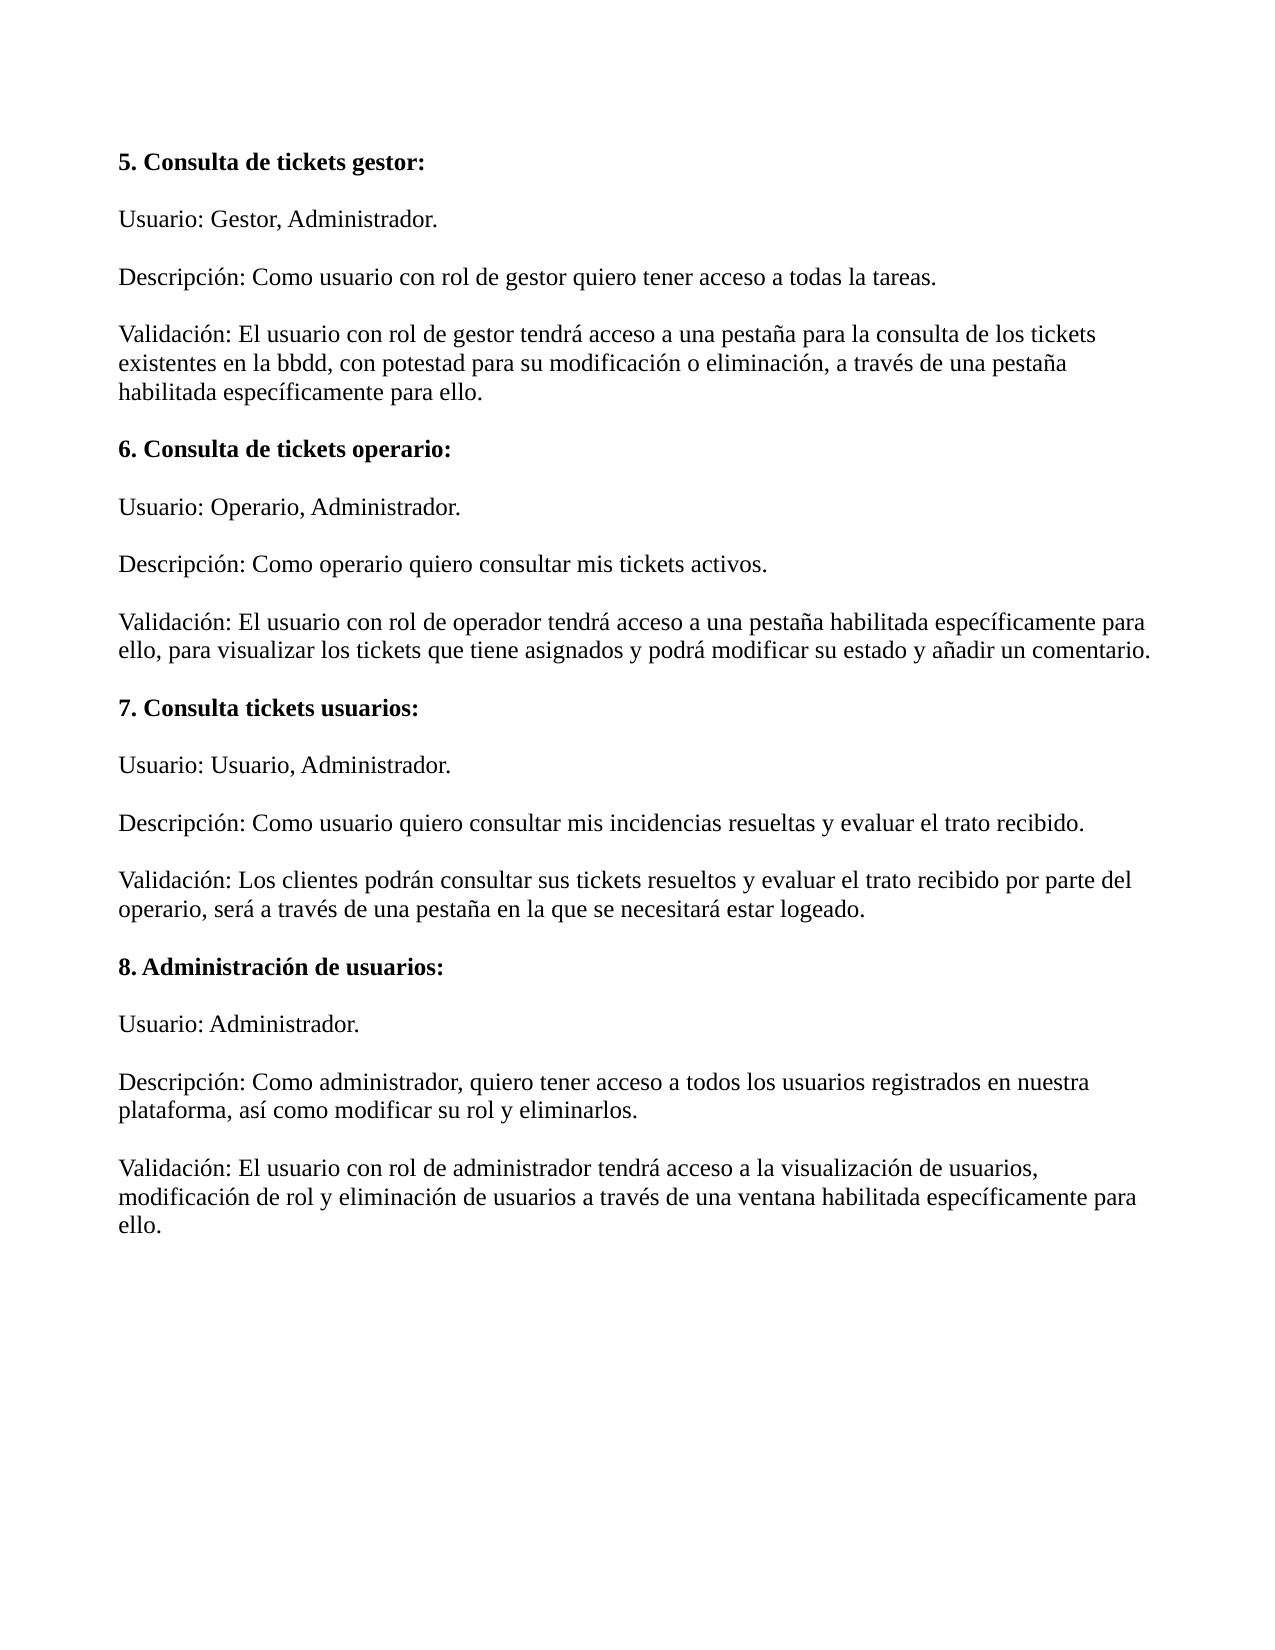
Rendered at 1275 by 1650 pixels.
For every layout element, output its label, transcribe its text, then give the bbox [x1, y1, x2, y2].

text 6. Consulta de tickets operario: [118, 434, 1157, 463]
text Validación: El usuario con rol de operador tendrá acceso a una pestaña habilitada específicamente para ello, para visualizar los tickets que tiene asignados y podrá modificar su estado y añadir un comentario. [118, 607, 1157, 664]
text Descripción: Como usuario con rol de gestor quiero tener acceso a todas la tareas. [118, 262, 1157, 291]
text 5. Consulta de tickets gestor: [118, 147, 1157, 176]
text Descripción: Como usuario quiero consultar mis incidencias resueltas y evaluar el trato recibido. [118, 808, 1157, 837]
text Descripción: Como operario quiero consultar mis tickets activos. [118, 549, 1157, 578]
text Usuario: Gestor, Administrador. [118, 204, 1157, 233]
text Usuario: Administrador. [118, 1009, 1157, 1038]
text 7. Consulta tickets usuarios: [118, 693, 1157, 722]
text Validación: El usuario con rol de gestor tendrá acceso a una pestaña para la consulta de los tickets existentes en la bbdd, con potestad para su modificación o eliminación, a través de una pestaña habilitada específicamente para ello. [118, 319, 1157, 406]
text 8. Administración de usuarios: [118, 952, 1157, 981]
text Usuario: Usuario, Administrador. [118, 751, 1157, 779]
text Validación: El usuario con rol de administrador tendrá acceso a la visualización de usuarios, modificación de rol y eliminación de usuarios a través de una ventana habilitada específicamente para ello. [118, 1153, 1157, 1239]
text Usuario: Operario, Administrador. [118, 492, 1157, 521]
text Validación: Los clientes podrán consultar sus tickets resueltos y evaluar el trato recibido por parte del operario, será a través de una pestaña en la que se necesitará estar logeado. [118, 866, 1157, 923]
text Descripción: Como administrador, quiero tener acceso a todos los usuarios registrados en nuestra plataforma, así como modificar su rol y eliminarlos. [118, 1067, 1157, 1124]
